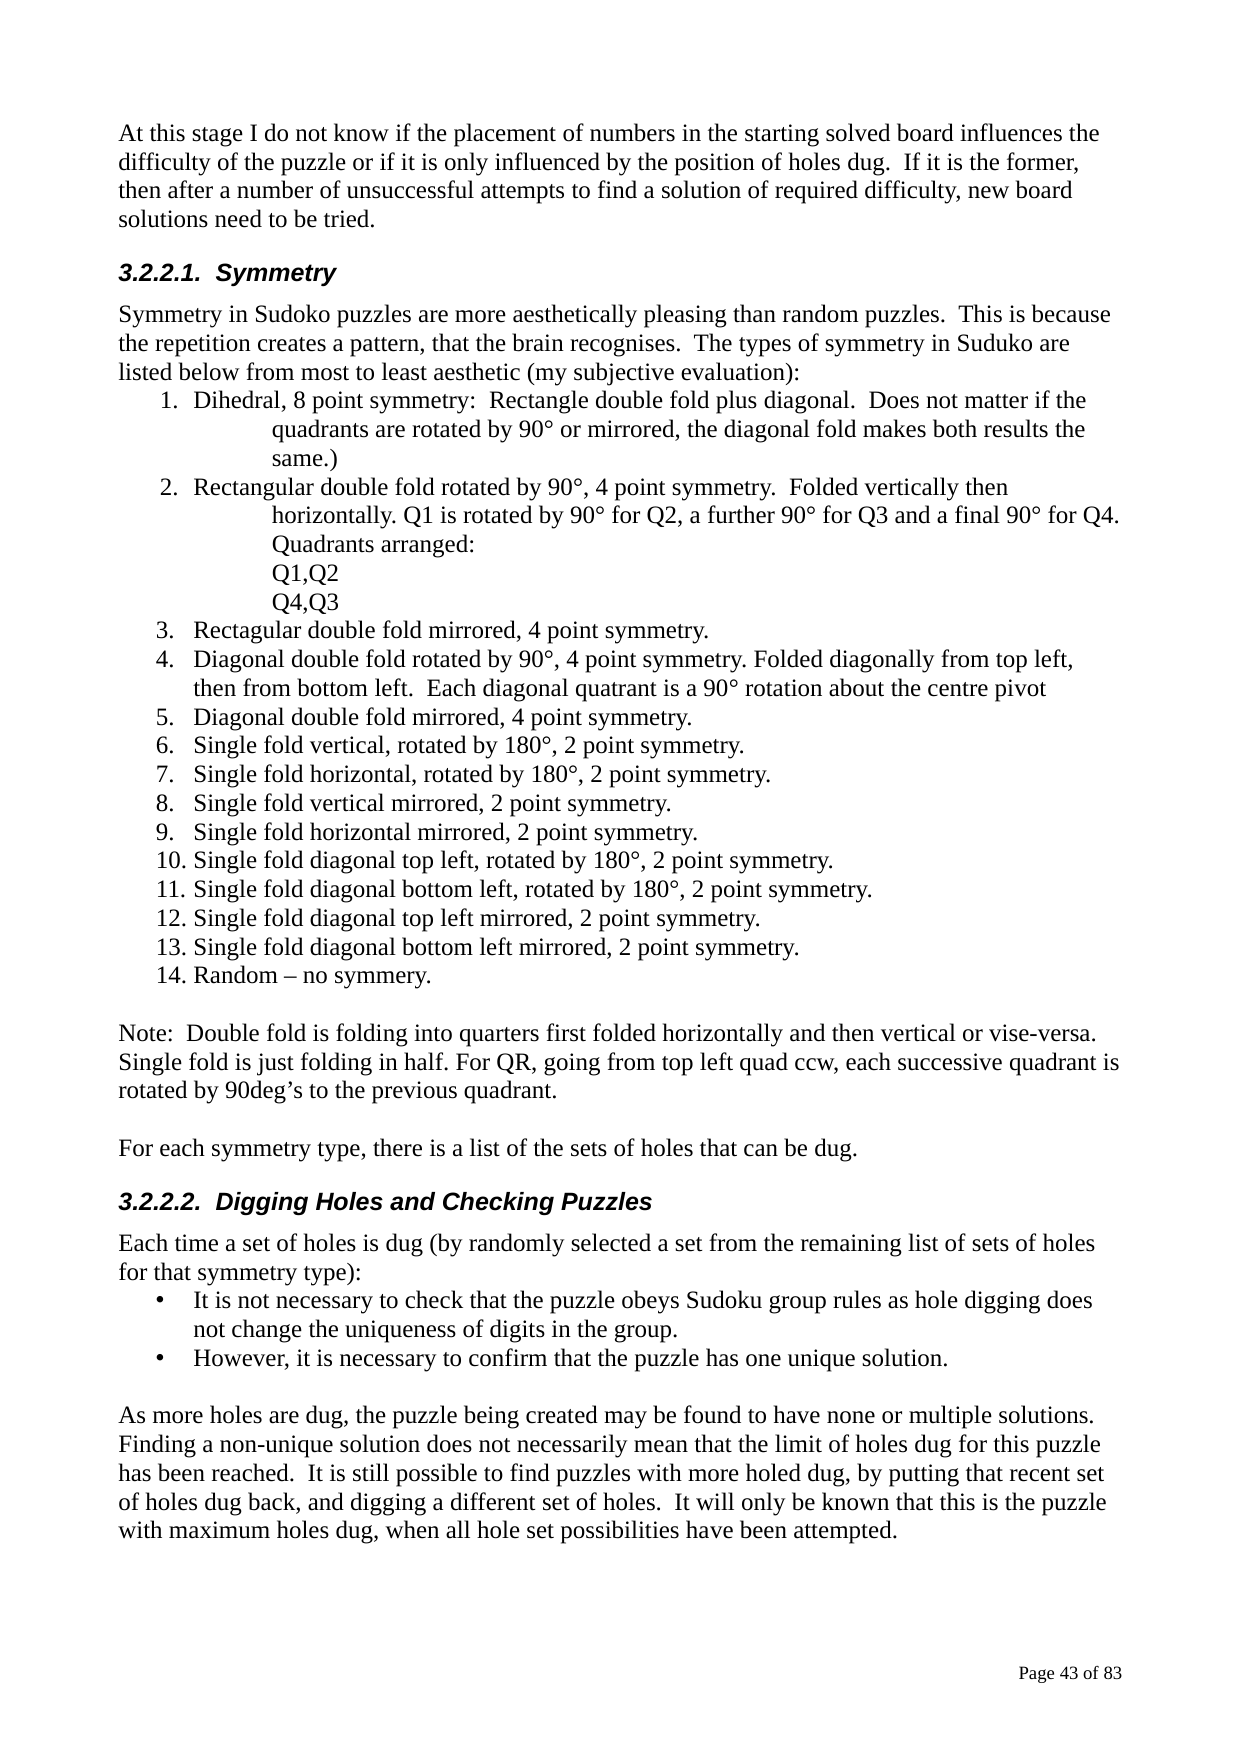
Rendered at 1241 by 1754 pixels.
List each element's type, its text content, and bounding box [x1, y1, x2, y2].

list Rectangular double fold rotated by 90°, 4 point symmetry. Folded vertically then horizontally. Q1 is rotated by 90° for Q2, a further 90° for Q3 and a final 90° for Q4. Quadrants arranged: Q1,Q2 Q4,Q3 [159, 472, 1122, 616]
list Single fold vertical, rotated by 180°, 2 point symmetry. [156, 731, 1122, 759]
list Diagonal double fold mirrored, 4 point symmetry. [156, 702, 1122, 731]
list Diagonal double fold rotated by 90°, 4 point symmetry. Folded diagonally from top left, then from bottom left. Each diagonal quatrant is a 90° rotation about the centre pivot [156, 644, 1122, 702]
list Rectagular double fold mirrored, 4 point symmetry. [156, 616, 1122, 644]
list Single fold diagonal bottom left, rotated by 180°, 2 point symmetry. [156, 874, 1122, 903]
list Dihedral, 8 point symmetry: Rectangle double fold plus diagonal. Does not matter if the quadrants are rotated by 90° or mirrored, the diagonal fold makes both results the same.) [159, 386, 1122, 472]
list Single fold diagonal top left mirrored, 2 point symmetry. [156, 903, 1122, 932]
text Symmetry in Sudoko puzzles are more aesthetically pleasing than random puzzles. This is because the repetition creates a pattern, that the brain recognises. The types of symmetry in Suduko are listed below from most to least aesthetic (my subjective evaluation): [118, 299, 1122, 386]
text At this stage I do not know if the placement of numbers in the starting solved board influences the difficulty of the puzzle or if it is only influenced by the position of holes dug. If it is the former, then after a number of unsuccessful attempts to find a solution of required difficulty, new board solutions need to be tried. [118, 118, 1122, 233]
subtitle Digging Holes and Checking Puzzles [118, 1187, 1122, 1216]
list However, it is necessary to confirm that the puzzle has one unique solution. [156, 1343, 1122, 1372]
list Single fold diagonal top left, rotated by 180°, 2 point symmetry. [156, 846, 1122, 874]
list Single fold horizontal, rotated by 180°, 2 point symmetry. [156, 759, 1122, 788]
list Single fold diagonal bottom left mirrored, 2 point symmetry. [156, 932, 1122, 961]
text As more holes are dug, the puzzle being created may be found to have none or multiple solutions. Finding a non-unique solution does not necessarily mean that the limit of holes dug for this puzzle has been reached. It is still possible to find puzzles with more holed dug, by putting that recent set of holes dug back, and digging a different set of holes. It will only be known that this is the puzzle with maximum holes dug, when all hole set possibilities have been attempted. [118, 1401, 1122, 1544]
text Each time a set of holes is dug (by randomly selected a set from the remaining list of sets of holes for that symmetry type): [118, 1228, 1122, 1286]
list It is not necessary to check that the puzzle obeys Sudoku group rules as hole digging does not change the uniqueness of digits in the group. [156, 1286, 1122, 1343]
text Note: Double fold is folding into quarters first folded horizontally and then vertical or vise-versa. Single fold is just folding in half. For QR, going from top left quad ccw, each successive quadrant is rotated by 90deg’s to the previous quadrant. [118, 1018, 1122, 1104]
list Single fold vertical mirrored, 2 point symmetry. [156, 788, 1122, 817]
list Random – no symmery. [156, 961, 1122, 989]
text For each symmetry type, there is a list of the sets of holes that can be dug. [118, 1133, 1122, 1162]
list Single fold horizontal mirrored, 2 point symmetry. [156, 817, 1122, 846]
subtitle Symmetry [118, 258, 1122, 287]
